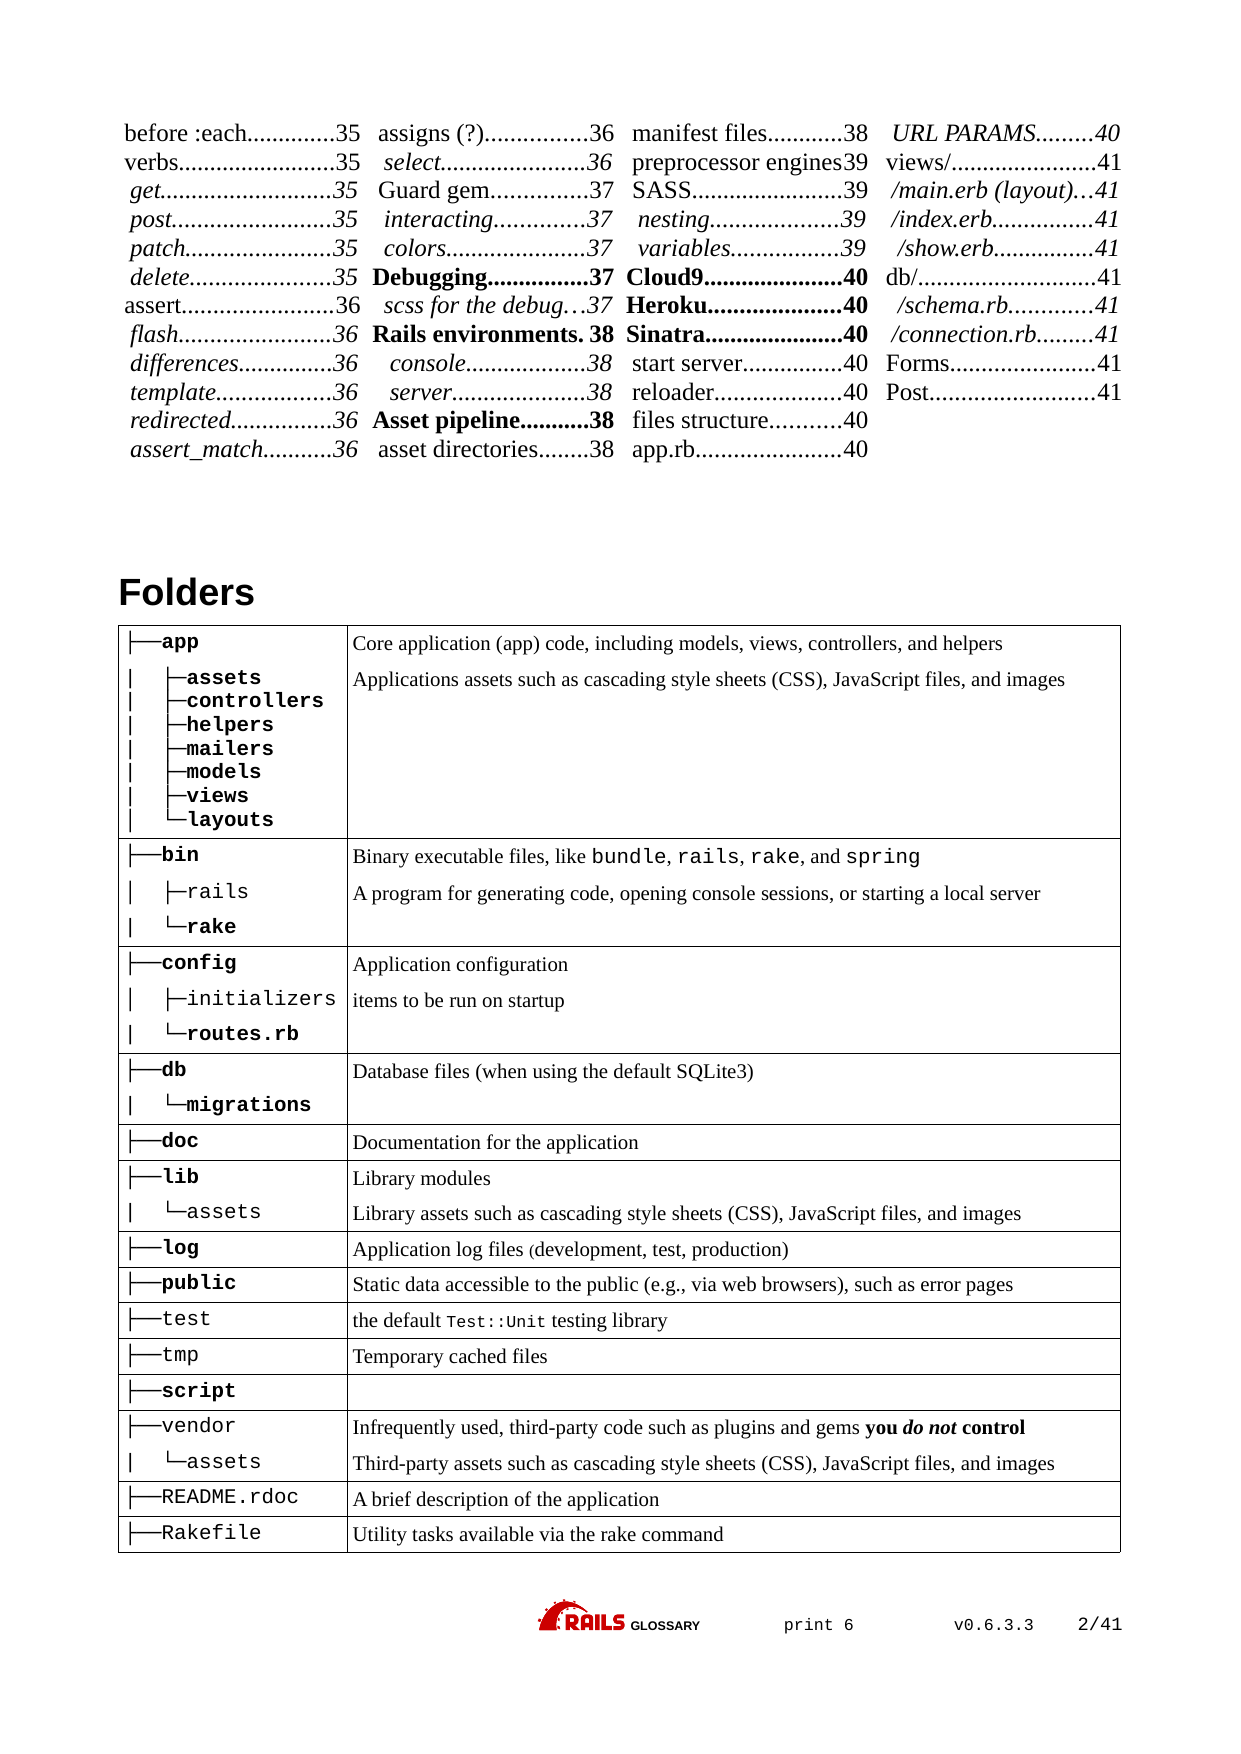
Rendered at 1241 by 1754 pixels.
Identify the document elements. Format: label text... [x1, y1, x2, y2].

table_cell [348, 1089, 1120, 1124]
text console 38 [389, 348, 614, 377]
text before :each 35 [124, 118, 360, 147]
text asset directories 38 [378, 434, 614, 463]
table_cell │ ├─initializers [119, 982, 347, 1017]
text app.rb 40 [632, 434, 868, 463]
table_cell | └─assets [119, 1195, 347, 1231]
table_cell Temporary cached files [348, 1339, 1120, 1374]
text differences 36 [130, 348, 360, 377]
subtitle Folders [118, 569, 611, 613]
text URL PARAMS 40 [891, 118, 1122, 147]
text template 36 [130, 377, 360, 406]
table_cell | └─routes.rb [119, 1018, 347, 1053]
table_cell ├──config [119, 947, 347, 982]
table_cell Library modules [348, 1161, 1120, 1195]
table_cell | └─migrations [119, 1089, 347, 1124]
text get 35 [130, 176, 360, 204]
table_cell ├──bin [119, 839, 347, 875]
text variables 39 [638, 233, 868, 262]
table_header Core application (app) code, including models, views, controllers, and helpers [348, 626, 1120, 661]
text /connection.rb 41 [891, 319, 1122, 348]
table_cell Static data accessible to the public (e.g., via web browsers), such as error pages [348, 1268, 1120, 1302]
table_cell [348, 1375, 1120, 1409]
text Sinatra 40 [626, 319, 868, 348]
table_cell ├──tmp [119, 1339, 347, 1374]
table_cell Third-party assets such as cascading style sheets (CSS), JavaScript files, and images [348, 1445, 1120, 1481]
text manifest files 38 [632, 118, 868, 147]
table_cell the default Test::Unit testing library [348, 1303, 1120, 1338]
table_cell Utility tasks available via the rake command [348, 1517, 1120, 1552]
table_cell Database files (when using the default SQLite3) [348, 1054, 1120, 1089]
text redirected 36 [130, 406, 360, 434]
text Heroku 40 [626, 291, 868, 319]
text Post 41 [886, 377, 1122, 406]
text views/ 41 [886, 147, 1122, 176]
text assert 36 [124, 291, 360, 319]
text Debugging 37 [372, 262, 614, 291]
table_cell ├──vendor [119, 1411, 347, 1445]
text verbs 35 [124, 147, 360, 176]
table_cell ├──db [119, 1054, 347, 1089]
table_cell Application log files (development, test, production) [348, 1232, 1120, 1267]
table_cell [348, 911, 1120, 946]
text /show.erb 41 [891, 233, 1122, 262]
table_cell Binary executable files, like bundle, rails, rake, and spring [348, 839, 1120, 875]
text Cloud9 40 [626, 262, 868, 291]
text db/ 41 [886, 262, 1122, 291]
table_cell ├──doc [119, 1125, 347, 1160]
text nesting 39 [638, 204, 868, 233]
table_cell ├──Rakefile [119, 1517, 347, 1552]
text preprocessor engines 39 [632, 147, 868, 176]
table_cell A brief description of the application [348, 1482, 1120, 1516]
table_cell ├──README.rdoc [119, 1482, 347, 1516]
table_cell ├──lib [119, 1161, 347, 1195]
text Guard gem 37 [378, 176, 614, 204]
text scss for the debug 37 [384, 291, 614, 319]
text interacting 37 [384, 204, 614, 233]
table_cell Documentation for the application [348, 1125, 1120, 1160]
text server 38 [389, 377, 614, 406]
table_cell ├──script [119, 1375, 347, 1409]
text colors 37 [384, 233, 614, 262]
table_cell Library assets such as cascading style sheets (CSS), JavaScript files, and images [348, 1195, 1120, 1231]
table_cell ├──log [119, 1232, 347, 1267]
table_cell Applications assets such as cascading style sheets (CSS), JavaScript files, and images [348, 661, 1120, 838]
table_cell ├──test [119, 1303, 347, 1338]
text select 36 [384, 147, 614, 176]
text flash 36 [130, 319, 360, 348]
table_cell | ├─assets | ├─controllers | ├─helpers | ├─mailers | ├─models | ├─views │ └─layouts [119, 661, 347, 838]
text assigns (?) 36 [378, 118, 614, 147]
text start server 40 [632, 348, 868, 377]
text /schema.rb 41 [891, 291, 1122, 319]
text Forms 41 [886, 348, 1122, 377]
table_cell Application configuration [348, 947, 1120, 982]
table_cell ├──public [119, 1268, 347, 1302]
text Asset pipeline 38 [372, 406, 614, 434]
text files structure 40 [632, 406, 868, 434]
table_cell | └─assets [119, 1445, 347, 1481]
table_cell items to be run on startup [348, 982, 1120, 1017]
table_cell Infrequently used, third-party code such as plugins and gems you do not control [348, 1411, 1120, 1445]
text patch 35 [130, 233, 360, 262]
table_header ├──app [119, 626, 347, 661]
text delete 35 [130, 262, 360, 291]
table_cell A program for generating code, opening console sessions, or starting a local server [348, 875, 1120, 911]
table_cell | └─rake [119, 911, 347, 946]
table_cell [348, 1018, 1120, 1053]
text Rails environments 38 [372, 319, 614, 348]
table_cell │ ├─rails [119, 875, 347, 911]
text assert_match 36 [130, 434, 360, 463]
text /index.erb 41 [891, 204, 1122, 233]
text reloader 40 [632, 377, 868, 406]
text post 35 [130, 204, 360, 233]
text SASS 39 [632, 176, 868, 204]
text /main.erb (layout) 41 [891, 176, 1122, 204]
